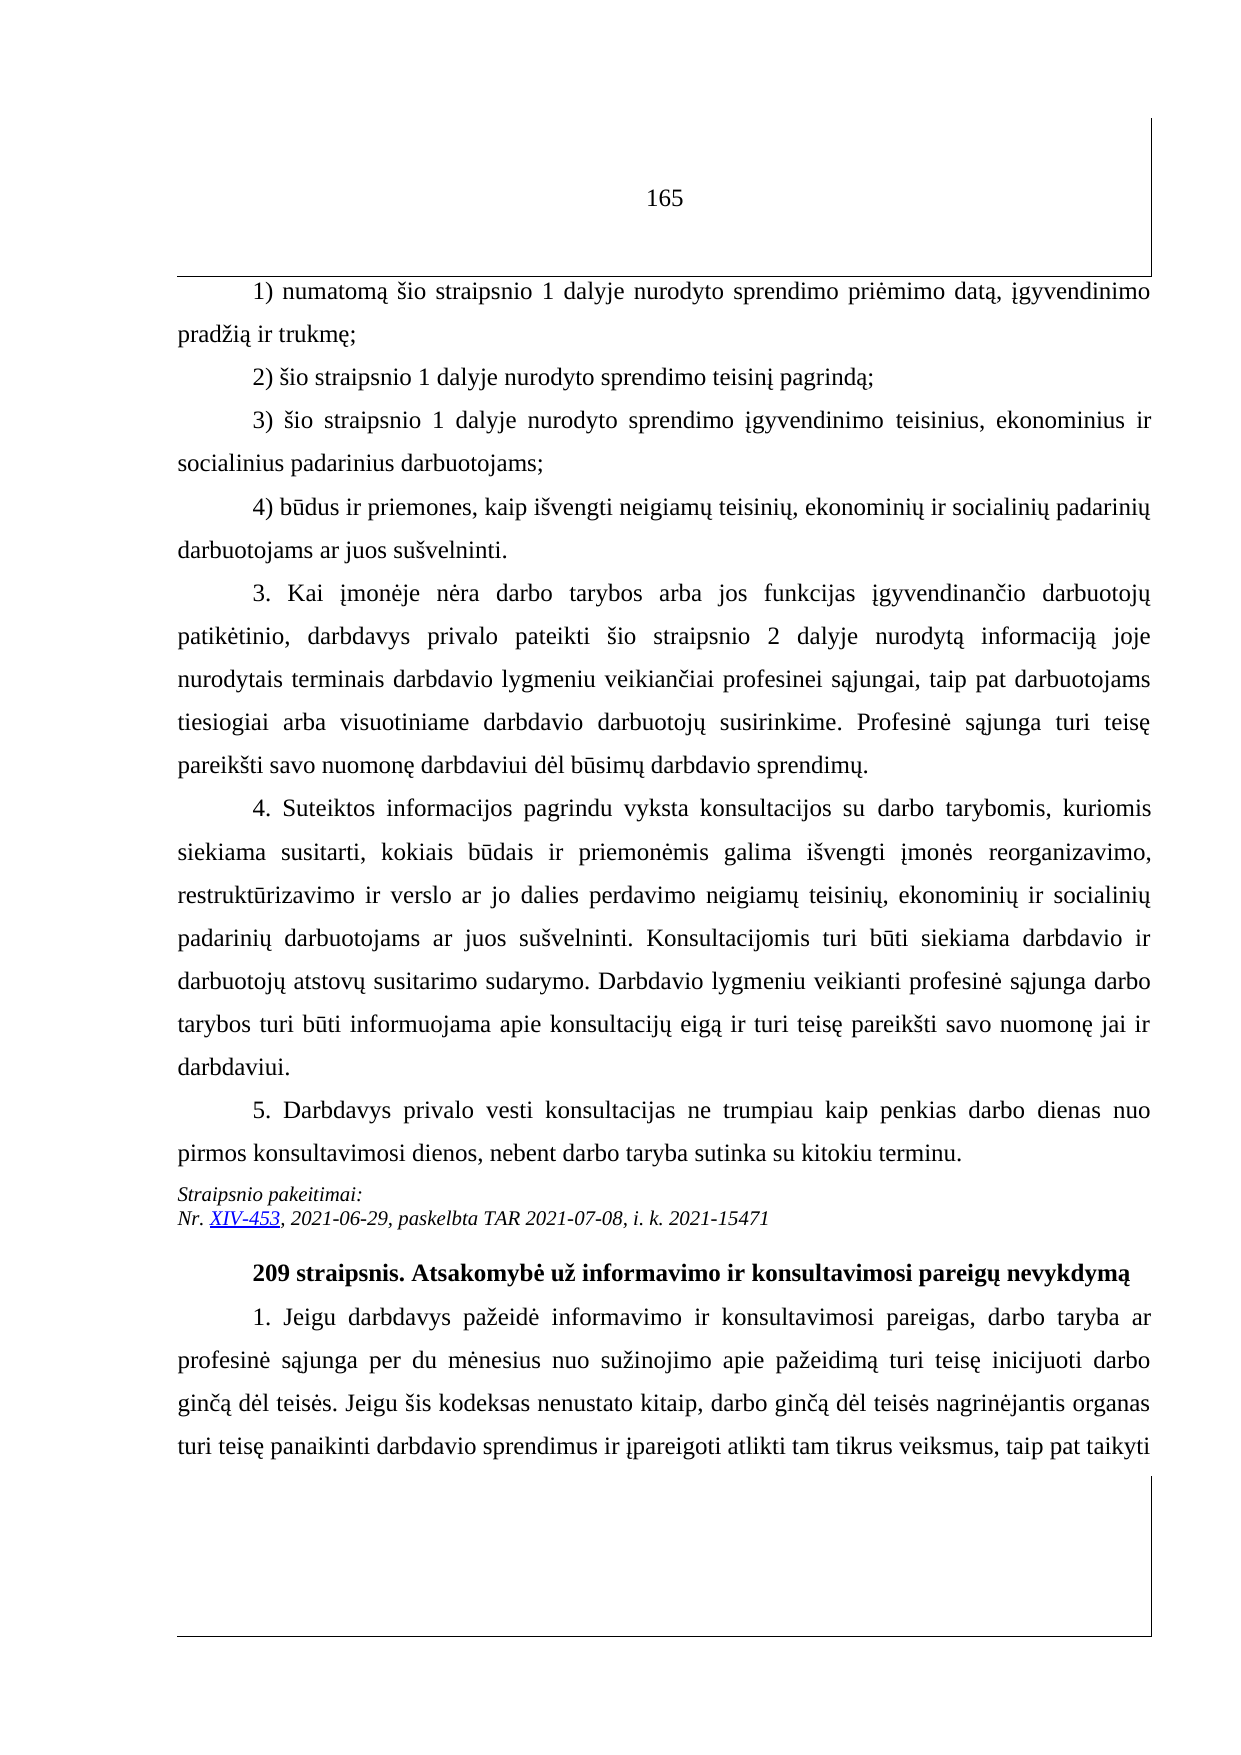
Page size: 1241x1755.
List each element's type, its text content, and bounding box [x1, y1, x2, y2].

text 4) būdus ir priemones, kaip išvengti neigiamų teisinių, ekonominių ir socialinių padarinių darbuotojams ar juos sušvelninti. [177, 492, 1152, 563]
text 4. Suteiktos informacijos pagrindu vyksta konsultacijos su darbo tarybomis, kuriomis siekiama susitarti, kokiais būdais ir priemonėmis galima išvengti įmonės reorganizavimo, restruktūrizavimo ir verslo ar jo dalies perdavimo neigiamų teisinių, ekonominių ir socialinių padarinių darbuotojams ar juos sušvelninti. Konsultacijomis turi būti siekiama darbdavio ir darbuotojų atstovų susitarimo sudarymo. Darbdavio lygmeniu veikianti profesinė sąjunga darbo tarybos turi būti informuojama apie konsultacijų eigą ir turi teisę pareikšti savo nuomonę jai ir darbdaviui. [177, 793, 1152, 1081]
text Nr. XIV-453, 2021-06-29, paskelbta TAR 2021-07-08, i. k. 2021-15471 [177, 1206, 1152, 1230]
text 1) numatomą šio straipsnio 1 dalyje nurodyto sprendimo priėmimo datą, įgyvendinimo pradžią ir trukmę; [177, 276, 1152, 348]
text 209 straipsnis. Atsakomybė už informavimo ir konsultavimosi pareigų nevykdymą [177, 1258, 1152, 1287]
text 2) šio straipsnio 1 dalyje nurodyto sprendimo teisinį pagrindą; [177, 362, 1152, 391]
text 3. Kai įmonėje nėra darbo tarybos arba jos funkcijas įgyvendinančio darbuotojų patikėtinio, darbdavys privalo pateikti šio straipsnio 2 dalyje nurodytą informaciją joje nurodytais terminais darbdavio lygmeniu veikiančiai profesinei sąjungai, taip pat darbuotojams tiesiogiai arba visuotiniame darbdavio darbuotojų susirinkime. Profesinė sąjunga turi teisę pareikšti savo nuomonę darbdaviui dėl būsimų darbdavio sprendimų. [177, 578, 1152, 779]
text 1. Jeigu darbdavys pažeidė informavimo ir konsultavimosi pareigas, darbo taryba ar profesinė sąjunga per du mėnesius nuo sužinojimo apie pažeidimą turi teisę inicijuoti darbo ginčą dėl teisės. Jeigu šis kodeksas nenustato kitaip, darbo ginčą dėl teisės nagrinėjantis organas turi teisę panaikinti darbdavio sprendimus ir įpareigoti atlikti tam tikrus veiksmus, taip pat taikyti [177, 1302, 1152, 1460]
text 3) šio straipsnio 1 dalyje nurodyto sprendimo įgyvendinimo teisinius, ekonominius ir socialinius padarinius darbuotojams; [177, 405, 1152, 477]
text Straipsnio pakeitimai: [177, 1182, 1152, 1206]
text 5. Darbdavys privalo vesti konsultacijas ne trumpiau kaip penkias darbo dienas nuo pirmos konsultavimosi dienos, nebent darbo taryba sutinka su kitokiu terminu. [177, 1095, 1152, 1167]
